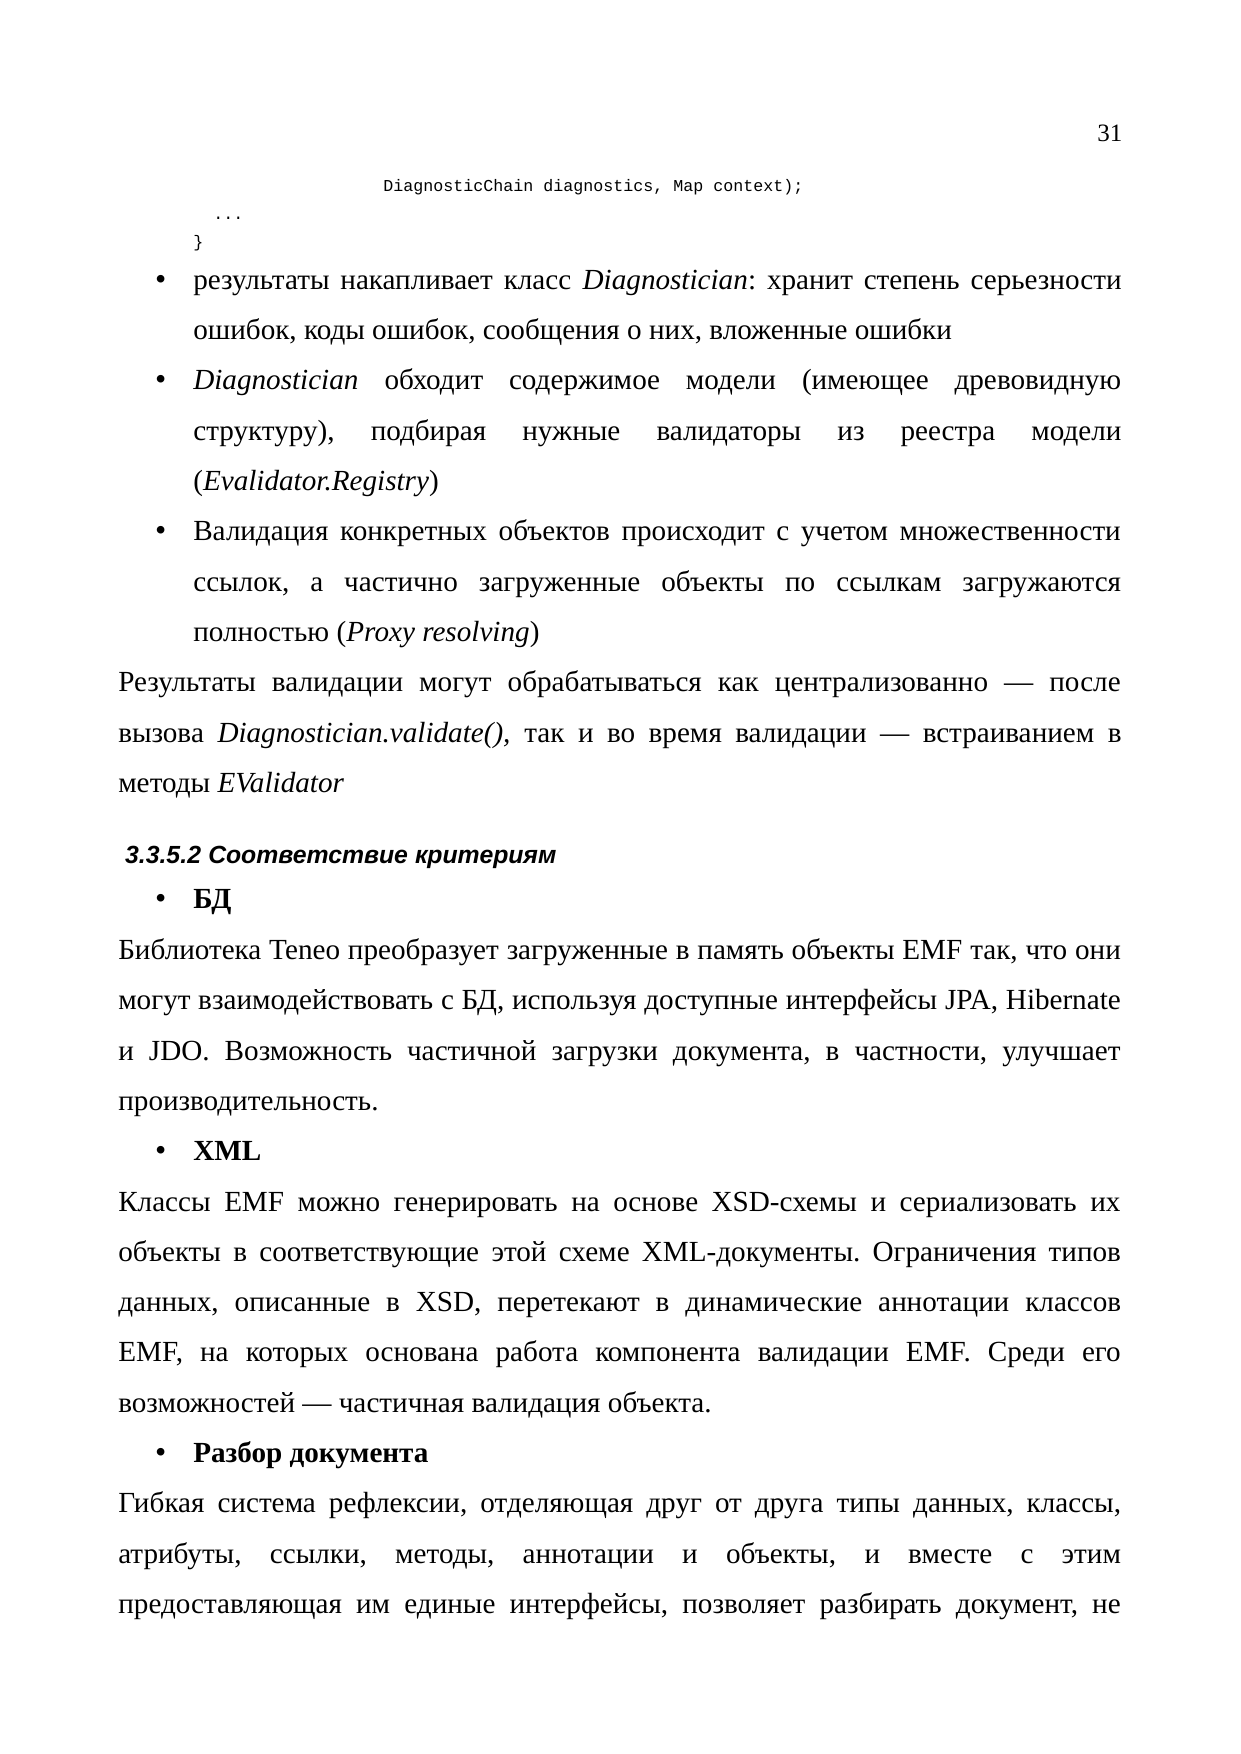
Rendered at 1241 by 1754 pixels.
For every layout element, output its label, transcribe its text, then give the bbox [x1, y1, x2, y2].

list Валидация конкретных объектов происходит с учетом множественности ссылок, а частично загруженные объекты по ссылкам загружаются полностью (Proxy resolving) [156, 513, 1122, 648]
list Разбор документа [156, 1435, 1122, 1469]
list БД [156, 882, 1122, 915]
list Результаты валидации могут обрабатываться как централизованно — после вызова Diagnostician.validate(), так и во время валидации — встраиванием в методы EValidator [81, 664, 1122, 799]
list Классы EMF можно генерировать на основе XSD-схемы и сериализовать их объекты в соответствующие этой схеме XML-документы. Ограничения типов данных, описанные в XSD, перетекают в динамические аннотации классов EMF, на которых основана работа компонента валидации EMF. Среди его возможностей — частичная валидация объекта. [81, 1184, 1122, 1418]
list DiagnosticChain diagnostics, Map context); [156, 177, 1122, 196]
list Библиотека Teneo преобразует загруженные в память объекты EMF так, что они могут взаимодействовать с БД, используя доступные интерфейсы JPA, Hibernate и JDO. Возможность частичной загрузки документа, в частности, улучшает производительность. [81, 932, 1122, 1116]
list Гибкая система рефлексии, отделяющая друг от друга типы данных, классы, атрибуты, ссылки, методы, аннотации и объекты, и вместе с этим предоставляющая им единые интерфейсы, позволяет разбирать документ, не [81, 1486, 1122, 1620]
list результаты накапливает класс Diagnostician: хранит степень серьезности ошибок, коды ошибок, сообщения о них, вложенные ошибки [156, 262, 1122, 346]
list Diagnostician обходит содержимое модели (имеющее древовидную структуру), подбирая нужные валидаторы из реестра модели (Evalidator.Registry) [156, 362, 1122, 497]
list XML [156, 1133, 1122, 1167]
list ... [156, 205, 1122, 224]
subtitle Соответствие критериям [118, 841, 1122, 869]
list } [156, 233, 1122, 252]
